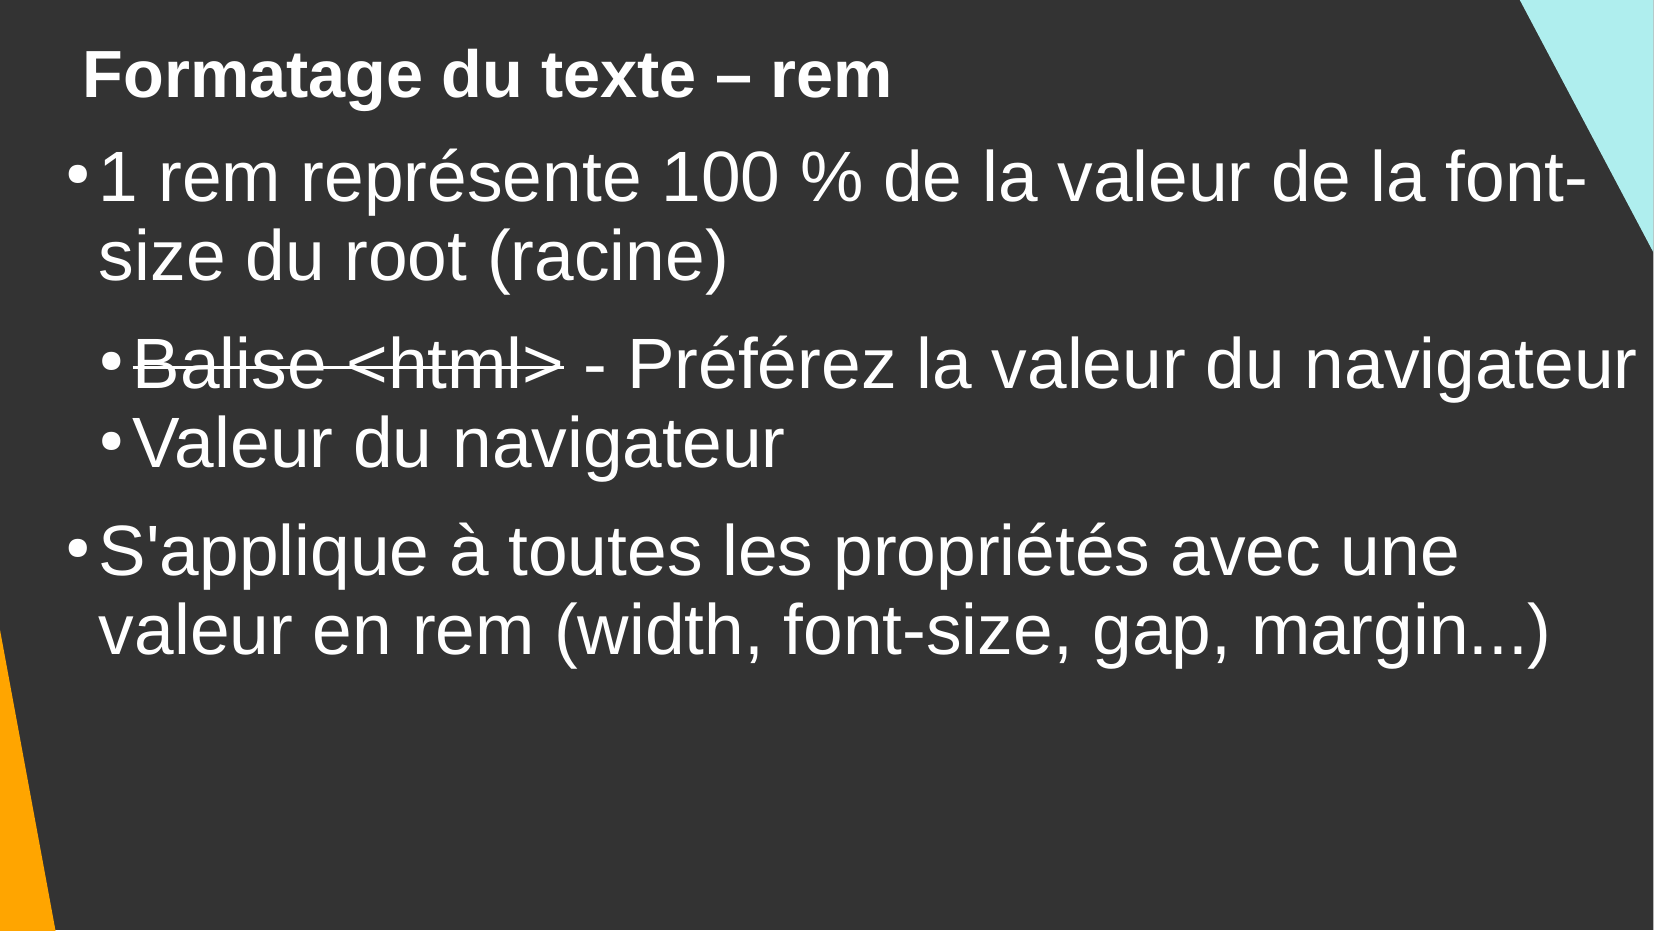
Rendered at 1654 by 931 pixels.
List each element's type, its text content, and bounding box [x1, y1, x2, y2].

text_box [1519, 0, 1654, 254]
title Formatage du texte – rem [82, 37, 1571, 132]
text_box [0, 629, 56, 931]
subtitle 1 rem représente 100 % de la valeur de la font-size du root (racine) Balise <html> - Préférez la valeur du navigateur Valeur du navigateur S'applique à toutes les propriétés avec une valeur en rem (width, font-size, gap, margin...) [65, 132, 1642, 674]
